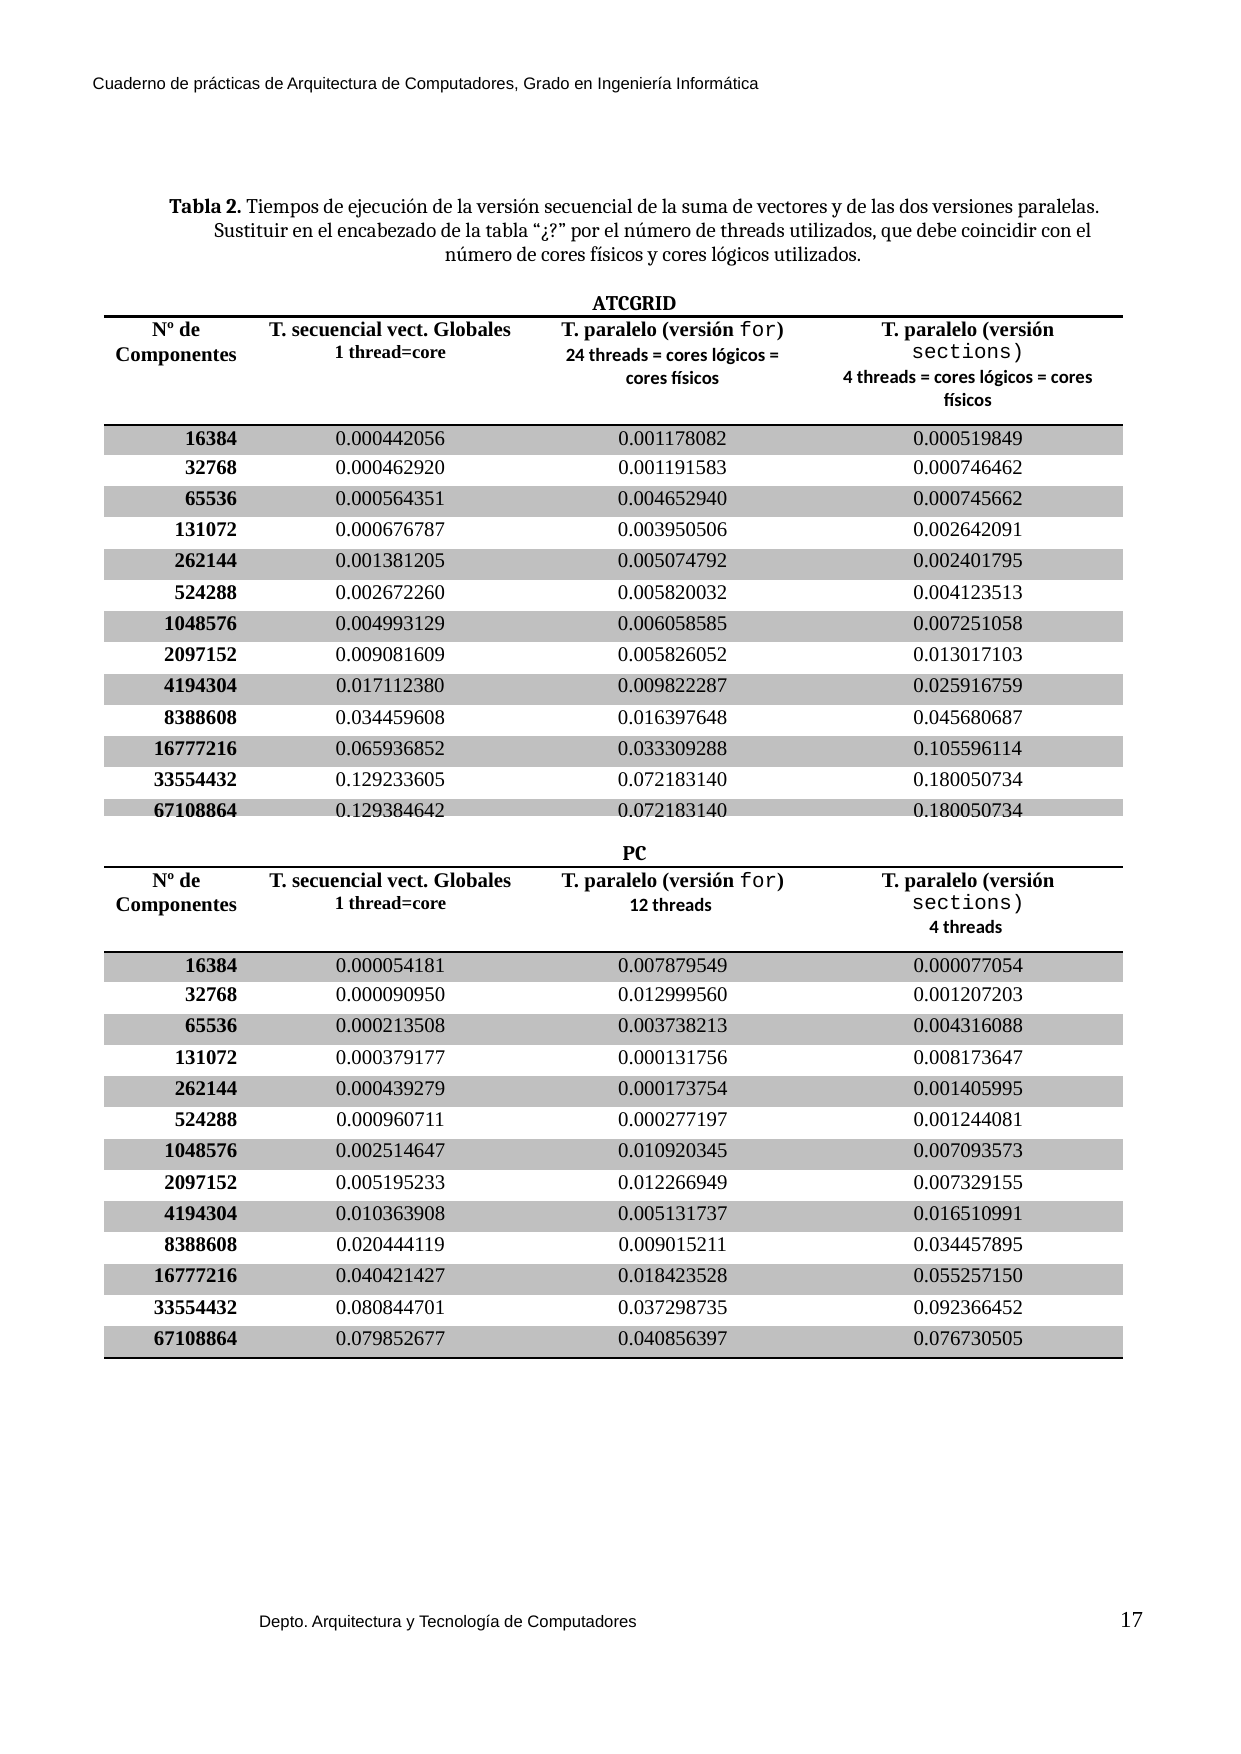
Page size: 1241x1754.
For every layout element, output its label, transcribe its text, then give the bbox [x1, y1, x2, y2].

table_cell 65536 [104, 486, 248, 517]
table_cell 0.034459608 [248, 705, 532, 736]
table_cell 8388608 [104, 1232, 248, 1263]
table_cell 0.000077054 [813, 953, 1123, 982]
table_cell 0.012999560 [532, 982, 813, 1013]
table_cell 1048576 [104, 611, 248, 642]
table_cell 0.013017103 [813, 642, 1123, 673]
table_cell 131072 [104, 517, 248, 548]
table_cell 0.000462920 [248, 455, 532, 486]
table_cell 0.040421427 [248, 1264, 532, 1295]
table_cell 0.001178082 [532, 426, 813, 455]
table_cell 0.002401795 [813, 549, 1123, 580]
table_cell 0.000090950 [248, 982, 532, 1013]
table_header Tabla 2. Tiempos de ejecución de la versión secuencial de la suma de vectores y de las dos versiones paralelas. Sustituir en el encabezado de la tabla “¿?” por el número de threads utilizados, que debe coincidir con el número de cores físicos y cores lógicos utilizados. ATCGRID [93, 170, 1124, 315]
table_cell 0.000277197 [532, 1107, 813, 1138]
table_cell 0.072183140 [532, 767, 813, 798]
table_cell 0.009081609 [248, 642, 532, 673]
table_cell 0.000442056 [248, 426, 532, 455]
table_cell 0.020444119 [248, 1232, 532, 1263]
table_cell 0.002672260 [248, 580, 532, 611]
table_cell 0.001207203 [813, 982, 1123, 1013]
table_header Nº de Componentes [104, 318, 248, 423]
table_cell 0.045680687 [813, 705, 1123, 736]
table_cell 0.017112380 [248, 674, 532, 705]
table_cell 0.076730505 [813, 1326, 1123, 1357]
table_cell 524288 [104, 1107, 248, 1138]
table_cell 1048576 [104, 1139, 248, 1170]
table_cell 33554432 [104, 1295, 248, 1326]
table_cell 0.004316088 [813, 1014, 1123, 1045]
table_header Nº de Componentes [104, 868, 248, 951]
table_cell 0.004652940 [532, 486, 813, 517]
table_cell 0.000131756 [532, 1045, 813, 1076]
table_cell 65536 [104, 1014, 248, 1045]
table_cell 4194304 [104, 674, 248, 705]
table_cell 0.018423528 [532, 1264, 813, 1295]
table_cell 67108864 [104, 799, 248, 816]
table_cell 0.033309288 [532, 736, 813, 767]
table_cell 0.072183140 [532, 799, 813, 816]
table_cell 33554432 [104, 767, 248, 798]
table_cell 0.000564351 [248, 486, 532, 517]
table_cell 0.000173754 [532, 1076, 813, 1107]
table_cell 0.003950506 [532, 517, 813, 548]
table_cell 16384 [104, 953, 248, 982]
table_cell 0.055257150 [813, 1264, 1123, 1295]
table_cell 0.105596114 [813, 736, 1123, 767]
table_cell 0.007879549 [532, 953, 813, 982]
table_cell 0.129384642 [248, 799, 532, 816]
table_cell 0.012266949 [532, 1170, 813, 1201]
table_cell 0.007093573 [813, 1139, 1123, 1170]
table_cell 32768 [104, 982, 248, 1013]
table_cell 0.034457895 [813, 1232, 1123, 1263]
table_cell 0.065936852 [248, 736, 532, 767]
table_cell 0.129233605 [248, 767, 532, 798]
table_header PC [93, 817, 1124, 866]
table_cell 0.092366452 [813, 1295, 1123, 1326]
table_cell 16777216 [104, 1264, 248, 1295]
table_header T. secuencial vect. Globales 1 thread=core [248, 868, 532, 951]
table_cell 16384 [104, 426, 248, 455]
table_cell 0.007251058 [813, 611, 1123, 642]
table_cell 131072 [104, 1045, 248, 1076]
table_cell 0.000054181 [248, 953, 532, 982]
table_cell 0.000519849 [813, 426, 1123, 455]
table_cell 0.010363908 [248, 1201, 532, 1232]
table_cell 0.008173647 [813, 1045, 1123, 1076]
table_cell 262144 [104, 1076, 248, 1107]
table_cell 0.003738213 [532, 1014, 813, 1045]
table_header T. paralelo (versión for) 24 threads = cores lógicos = cores físicos [532, 318, 813, 423]
table_cell 0.025916759 [813, 674, 1123, 705]
table_cell 16777216 [104, 736, 248, 767]
table_header T. paralelo (versión sections) 4 threads = cores lógicos = cores físicos [813, 318, 1123, 423]
table_cell 0.000379177 [248, 1045, 532, 1076]
table_cell 0.000745662 [813, 486, 1123, 517]
table_cell 524288 [104, 580, 248, 611]
table_cell 0.040856397 [532, 1326, 813, 1357]
table_cell 4194304 [104, 1201, 248, 1232]
table_cell 0.080844701 [248, 1295, 532, 1326]
table_cell 0.180050734 [813, 767, 1123, 798]
table_cell 67108864 [104, 1326, 248, 1357]
table_cell 0.016397648 [532, 705, 813, 736]
table_cell 0.001405995 [813, 1076, 1123, 1107]
table_cell 0.001191583 [532, 455, 813, 486]
table_cell 0.180050734 [813, 799, 1123, 816]
table_cell 262144 [104, 549, 248, 580]
table_cell 0.037298735 [532, 1295, 813, 1326]
table_cell 0.002642091 [813, 517, 1123, 548]
table_cell 0.005195233 [248, 1170, 532, 1201]
table_cell 0.001381205 [248, 549, 532, 580]
table_header T. secuencial vect. Globales 1 thread=core [248, 318, 532, 423]
table_cell 0.000960711 [248, 1107, 532, 1138]
table_cell 0.007329155 [813, 1170, 1123, 1201]
table_cell 8388608 [104, 705, 248, 736]
table_cell 0.005820032 [532, 580, 813, 611]
table_cell 0.009822287 [532, 674, 813, 705]
table_cell 0.002514647 [248, 1139, 532, 1170]
table_cell 0.000439279 [248, 1076, 532, 1107]
table_cell 0.000213508 [248, 1014, 532, 1045]
table_cell 0.001244081 [813, 1107, 1123, 1138]
table_header T. paralelo (versión for) 12 threads [532, 868, 813, 951]
table_cell 0.000676787 [248, 517, 532, 548]
table_cell 0.000746462 [813, 455, 1123, 486]
table_cell 0.004993129 [248, 611, 532, 642]
table_cell 2097152 [104, 642, 248, 673]
table_cell 0.005131737 [532, 1201, 813, 1232]
table_cell [93, 315, 1124, 816]
table_cell 0.010920345 [532, 1139, 813, 1170]
table_cell [93, 866, 1124, 1359]
table_cell 0.009015211 [532, 1232, 813, 1263]
table_cell 32768 [104, 455, 248, 486]
table_cell 0.005074792 [532, 549, 813, 580]
table_cell 2097152 [104, 1170, 248, 1201]
table_cell 0.006058585 [532, 611, 813, 642]
table_cell 0.005826052 [532, 642, 813, 673]
table_cell 0.016510991 [813, 1201, 1123, 1232]
table_cell 0.004123513 [813, 580, 1123, 611]
table_cell 0.079852677 [248, 1326, 532, 1357]
table_header T. paralelo (versión sections) 4 threads [813, 868, 1123, 951]
